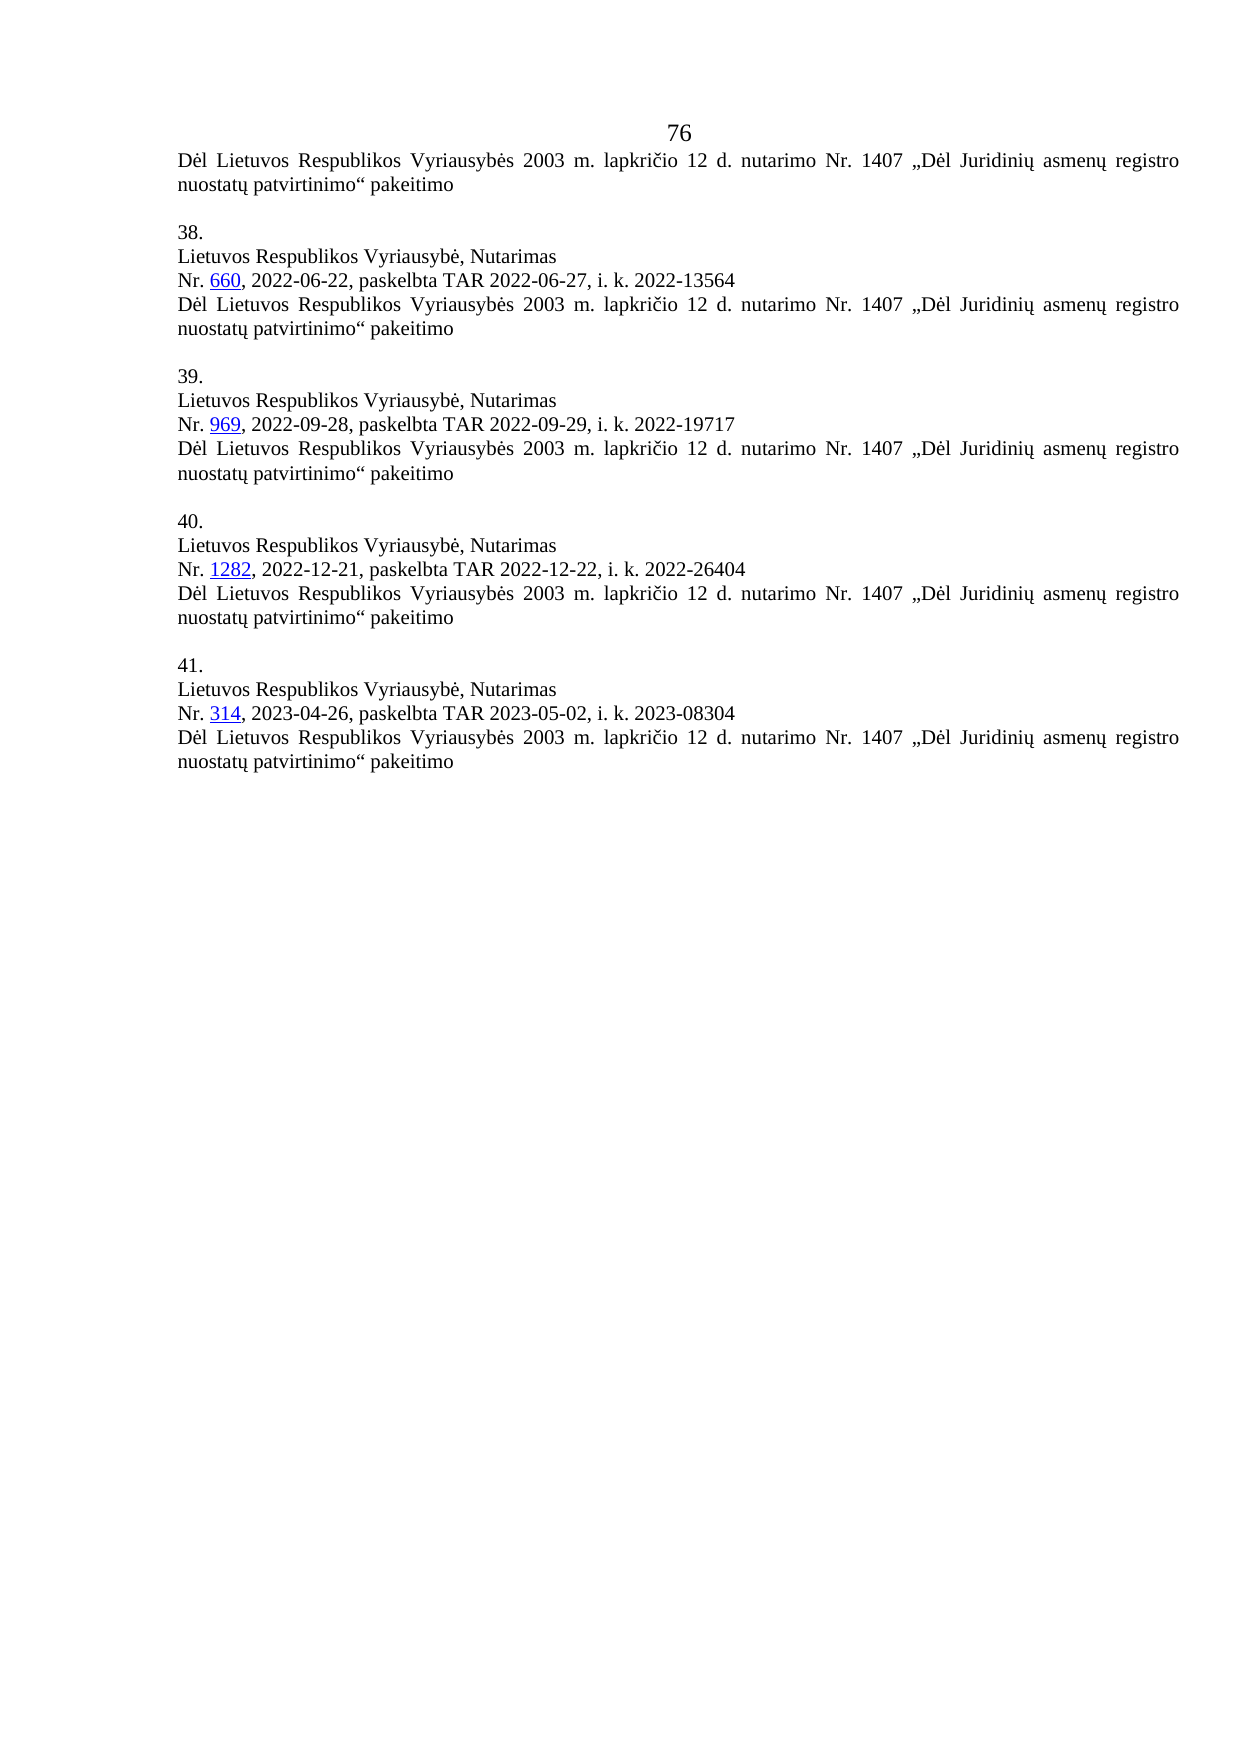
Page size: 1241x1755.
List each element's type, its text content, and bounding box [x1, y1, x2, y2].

text Dėl Lietuvos Respublikos Vyriausybės 2003 m. lapkričio 12 d. nutarimo Nr. 1407 „Dėl Juridinių asmenų registro nuostatų patvirtinimo“ pakeitimo [177, 581, 1181, 629]
text 38. [177, 220, 1181, 244]
text Dėl Lietuvos Respublikos Vyriausybės 2003 m. lapkričio 12 d. nutarimo Nr. 1407 „Dėl Juridinių asmenų registro nuostatų patvirtinimo“ pakeitimo [177, 292, 1181, 340]
text Lietuvos Respublikos Vyriausybė, Nutarimas [177, 677, 1181, 701]
text Dėl Lietuvos Respublikos Vyriausybės 2003 m. lapkričio 12 d. nutarimo Nr. 1407 „Dėl Juridinių asmenų registro nuostatų patvirtinimo“ pakeitimo [177, 148, 1181, 196]
text Nr. 1282, 2022-12-21, paskelbta TAR 2022-12-22, i. k. 2022-26404 [177, 557, 1181, 581]
text Dėl Lietuvos Respublikos Vyriausybės 2003 m. lapkričio 12 d. nutarimo Nr. 1407 „Dėl Juridinių asmenų registro nuostatų patvirtinimo“ pakeitimo [177, 436, 1181, 484]
text 40. [177, 508, 1181, 533]
text 39. [177, 364, 1181, 388]
text Dėl Lietuvos Respublikos Vyriausybės 2003 m. lapkričio 12 d. nutarimo Nr. 1407 „Dėl Juridinių asmenų registro nuostatų patvirtinimo“ pakeitimo [177, 725, 1181, 773]
text Lietuvos Respublikos Vyriausybė, Nutarimas [177, 388, 1181, 412]
text Lietuvos Respublikos Vyriausybė, Nutarimas [177, 244, 1181, 268]
text Nr. 969, 2022-09-28, paskelbta TAR 2022-09-29, i. k. 2022-19717 [177, 412, 1181, 436]
text Lietuvos Respublikos Vyriausybė, Nutarimas [177, 533, 1181, 557]
text 41. [177, 653, 1181, 677]
text Nr. 660, 2022-06-22, paskelbta TAR 2022-06-27, i. k. 2022-13564 [177, 268, 1181, 292]
text Nr. 314, 2023-04-26, paskelbta TAR 2023-05-02, i. k. 2023-08304 [177, 701, 1181, 725]
